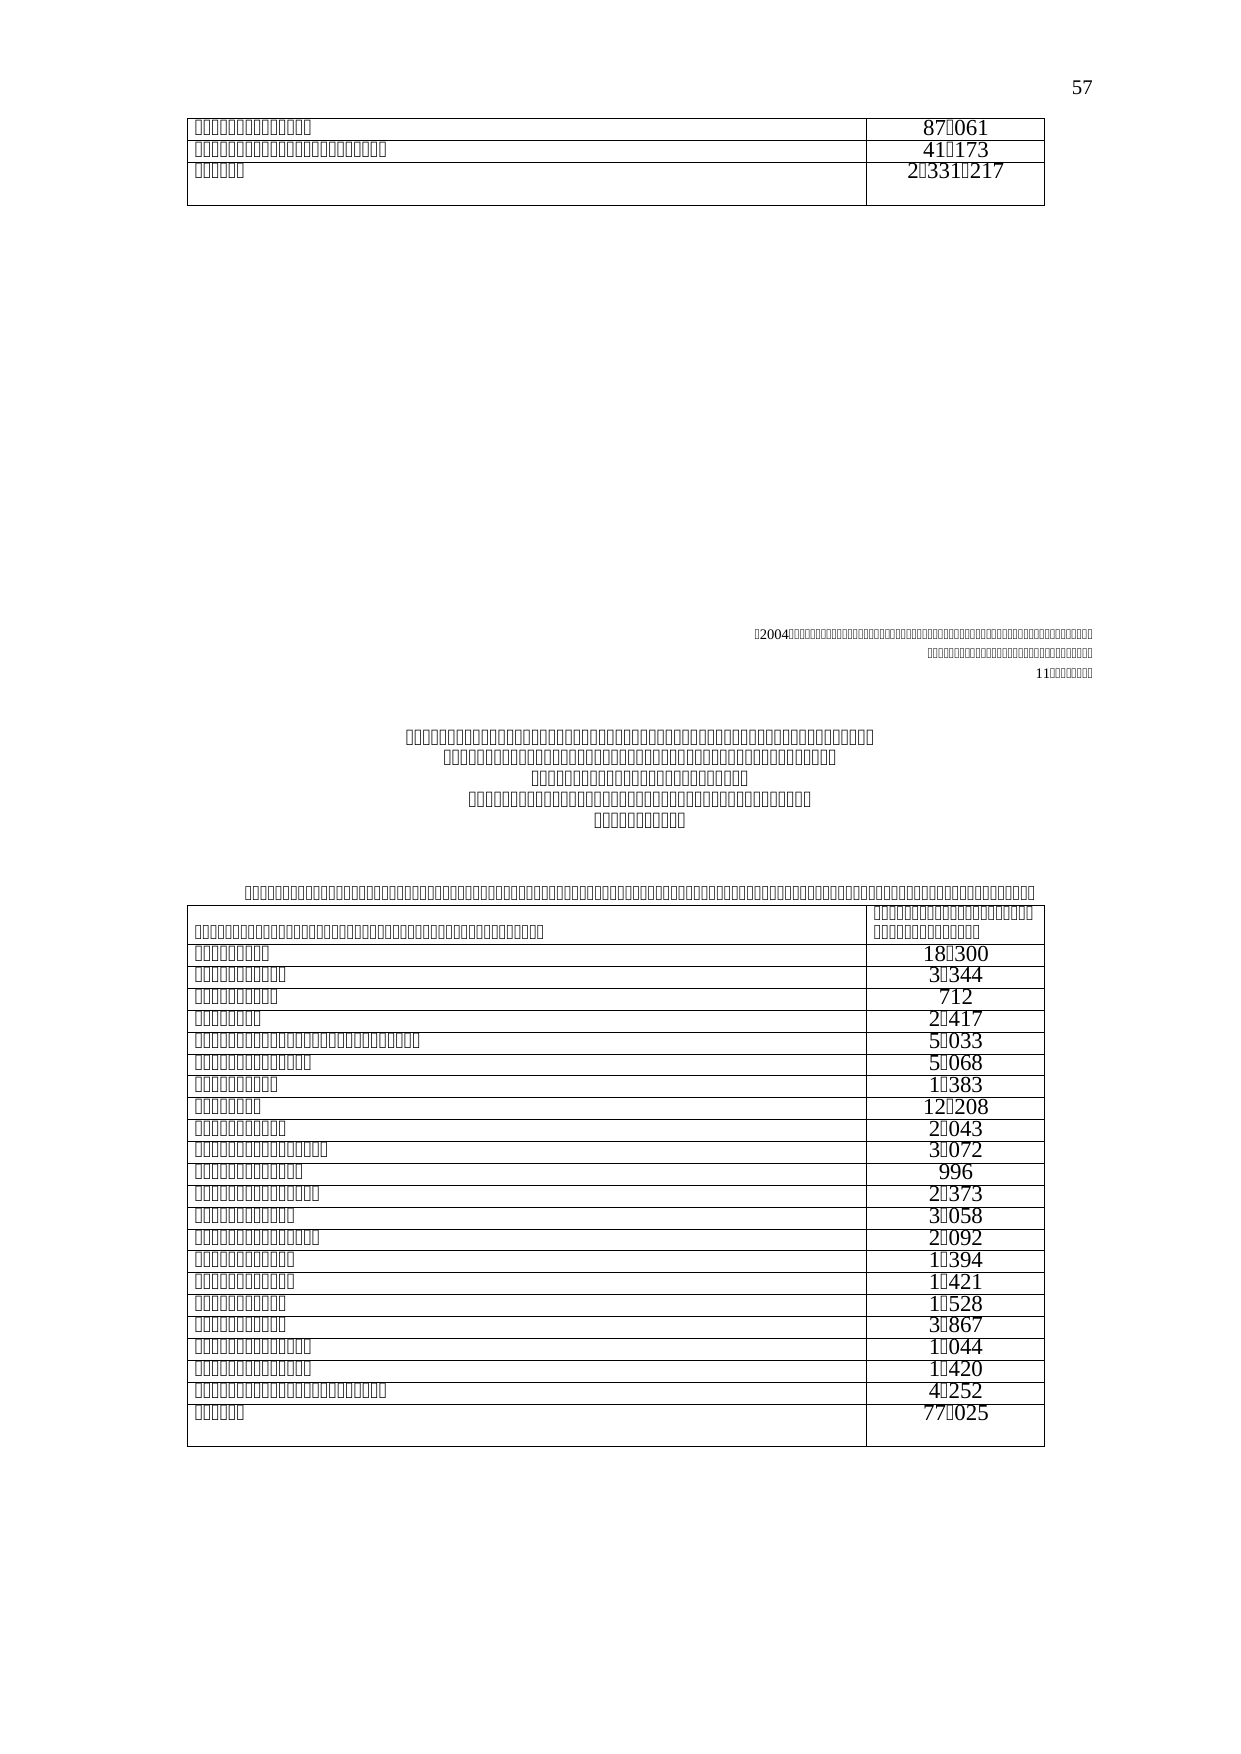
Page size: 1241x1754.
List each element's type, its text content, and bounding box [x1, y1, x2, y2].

table_cell  [867, 1011, 1044, 1032]
table_cell  [188, 1339, 866, 1360]
text  [187, 668, 1092, 682]
table_cell  [188, 1164, 866, 1185]
table_cell  [867, 141, 1044, 162]
table_cell  [867, 1076, 1044, 1097]
table_cell  [867, 119, 1044, 140]
table_cell  [188, 119, 866, 140]
table_cell  [188, 1055, 866, 1075]
table_cell  [867, 967, 1044, 988]
table_cell  [188, 163, 866, 204]
table_cell  [188, 1033, 866, 1053]
table_cell  [867, 163, 1044, 204]
table_cell  [188, 967, 866, 988]
table_cell  [188, 1098, 866, 1119]
table_cell  [867, 1339, 1044, 1360]
table_cell  [188, 1273, 866, 1294]
table_cell  [188, 1186, 866, 1207]
text  [187, 649, 1092, 662]
table_cell  [867, 1055, 1044, 1075]
table_cell  [188, 1230, 866, 1250]
table_cell  [867, 1208, 1044, 1228]
table_cell  [188, 1142, 866, 1163]
text  [187, 886, 1092, 905]
table_cell  [867, 945, 1044, 966]
table_header  [188, 906, 866, 944]
table_cell  [867, 1164, 1044, 1185]
table_cell  [867, 1295, 1044, 1316]
table_cell  [188, 989, 866, 1010]
table_cell  [188, 141, 866, 162]
table_cell  [188, 1208, 866, 1228]
table_cell  [867, 1273, 1044, 1294]
table_cell  [867, 1142, 1044, 1163]
table_header  [867, 906, 1044, 944]
table_cell  [188, 1405, 866, 1446]
table_cell  [867, 1120, 1044, 1141]
text  [187, 729, 1092, 750]
text  [187, 771, 1092, 792]
table_cell  [188, 945, 866, 966]
table_cell  [867, 1230, 1044, 1250]
table_cell  [867, 989, 1044, 1010]
table_cell  [188, 1251, 866, 1272]
text  [187, 629, 1092, 642]
table_cell  [867, 1186, 1044, 1207]
table_cell  [867, 1383, 1044, 1403]
table_cell  [867, 1098, 1044, 1119]
table_cell  [188, 1361, 866, 1382]
table_cell  [188, 1317, 866, 1338]
table_cell  [188, 1383, 866, 1403]
table_cell  [867, 1405, 1044, 1446]
table_cell  [867, 1033, 1044, 1053]
table_cell  [867, 1361, 1044, 1382]
table_cell  [188, 1076, 866, 1097]
text  [187, 750, 1092, 771]
table_cell  [188, 1295, 866, 1316]
text  [187, 792, 1092, 812]
table_cell  [188, 1120, 866, 1141]
table_cell  [188, 1011, 866, 1032]
table_cell  [867, 1317, 1044, 1338]
text  [187, 812, 1092, 833]
table_cell  [867, 1251, 1044, 1272]
